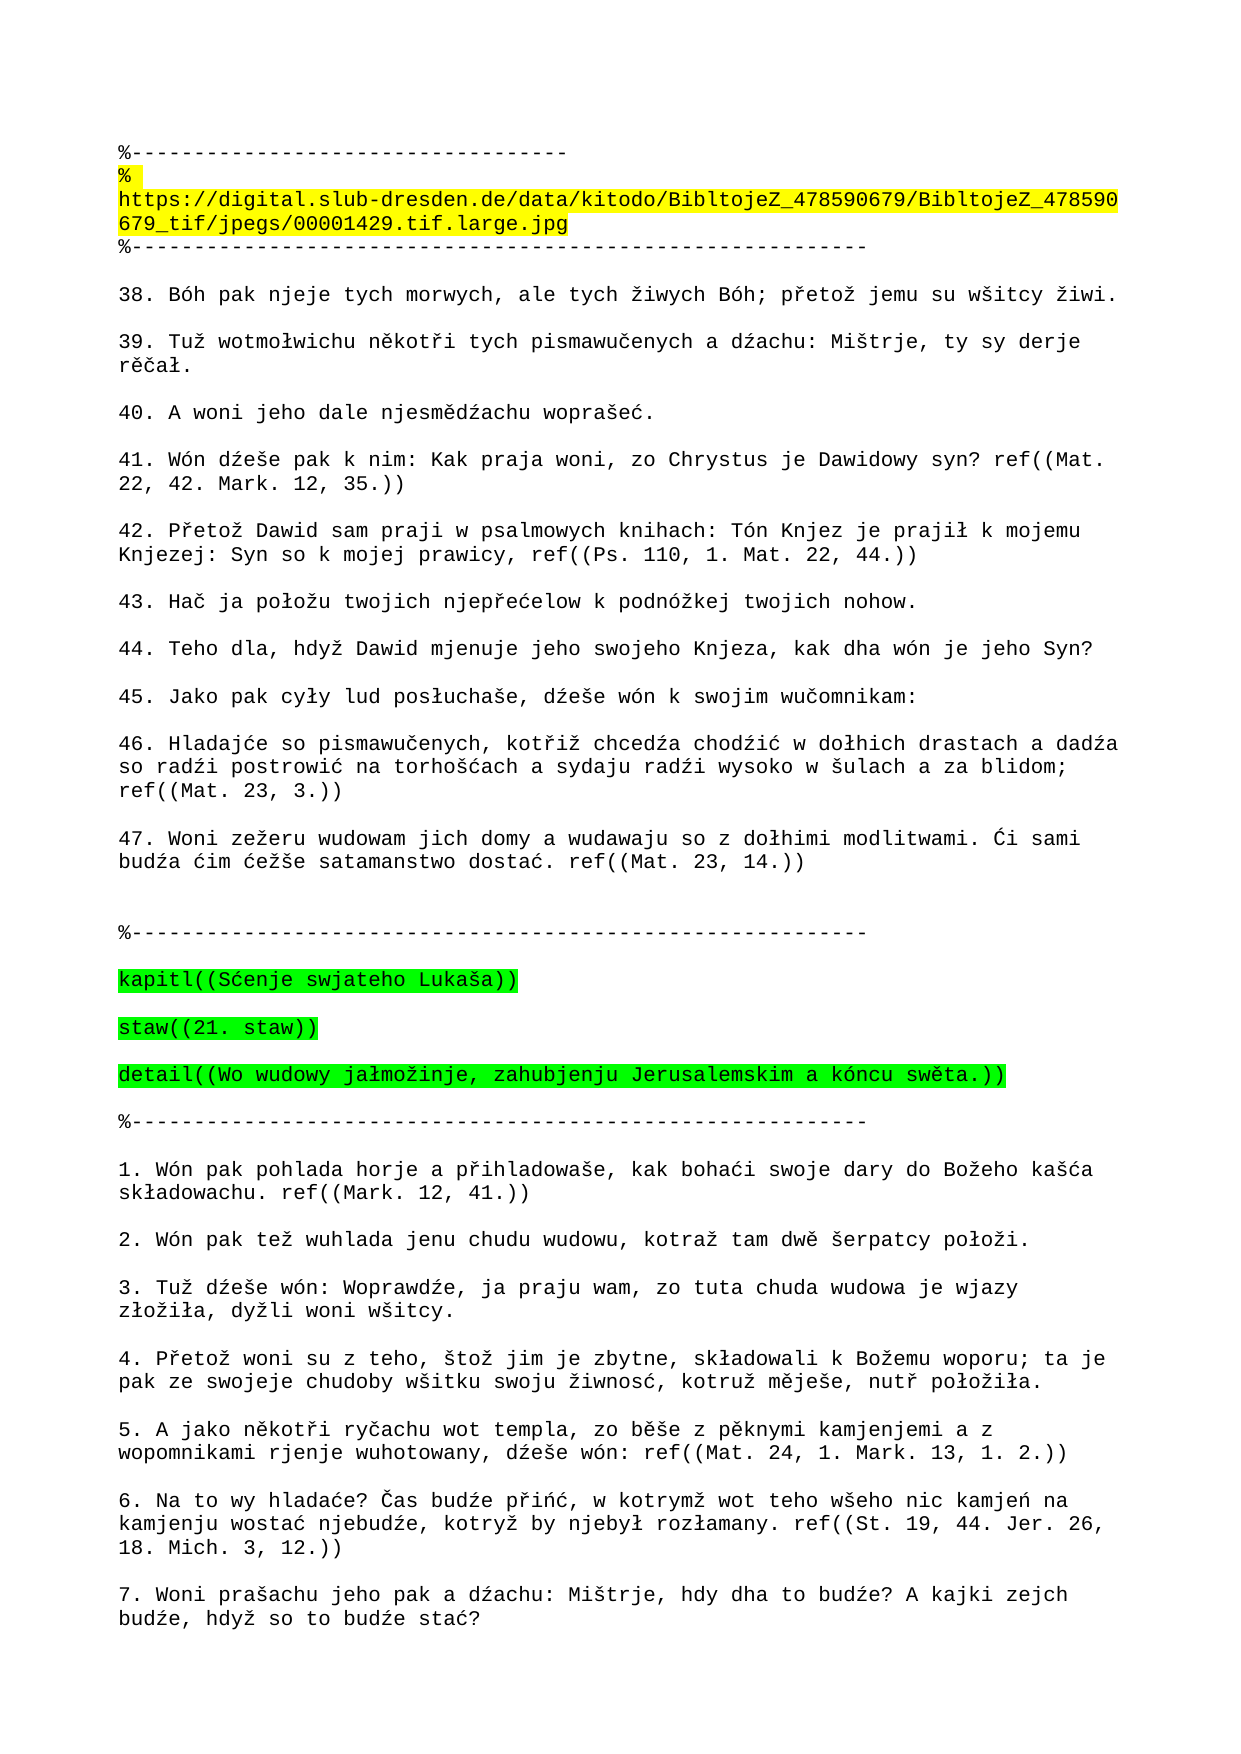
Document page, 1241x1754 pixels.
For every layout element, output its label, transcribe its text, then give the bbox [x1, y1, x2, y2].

text 38. Bóh pak njeje tych morwych, ale tych žiwych Bóh; přetož jemu su wšitcy žiwi. [118, 284, 1122, 307]
text %----------------------------------------------------------- [118, 922, 1122, 946]
text 41. Wón dźeše pak k nim: Kak praja woni, zo Chrystus je Dawidowy syn? ref((Mat. 22, 42. Mark. 12, 35.)) [118, 449, 1122, 496]
text 7. Woni prašachu jeho pak a dźachu: Mištrje, hdy dha to budźe? A kajki zejch budźe, hdyž so to budźe stać? [118, 1584, 1122, 1631]
text % https://digital.slub-dresden.de/data/kitodo/BibltojeZ_478590679/BibltojeZ_478590679_tif/jpegs/00001429.tif.large.jpg [118, 165, 1122, 236]
text 44. Teho dla, hdyž Dawid mjenuje jeho swojeho Knjeza, kak dha wón je jeho Syn? [118, 638, 1122, 662]
text %----------------------------------------------------------- [118, 1111, 1122, 1135]
text 2. Wón pak tež wuhlada jenu chudu wudowu, kotraž tam dwě šerpatcy połoži. [118, 1229, 1122, 1253]
text 47. Woni zežeru wudowam jich domy a wudawaju so z dołhimi modlitwami. Ći sami budźa ćim ćežše satamanstwo dostać. ref((Mat. 23, 14.)) [118, 827, 1122, 875]
text detail((Wo wudowy jałmožinje, zahubjenju Jerusalemskim a kóncu swěta.)) [118, 1064, 1122, 1088]
text 5. A jako někotři ryčachu wot templa, zo běše z pěknymi kamjenjemi a z wopomnikami rjenje wuhotowany, dźeše wón: ref((Mat. 24, 1. Mark. 13, 1. 2.)) [118, 1419, 1122, 1466]
text 4. Přetož woni su z teho, štož jim je zbytne, składowali k Božemu woporu; ta je pak ze swojeje chudoby wšitku swoju žiwnosć, kotruž měješe, nutř połožiła. [118, 1348, 1122, 1395]
text 3. Tuž dźeše wón: Woprawdźe, ja praju wam, zo tuta chuda wudowa je wjazy złožiła, dyžli woni wšitcy. [118, 1277, 1122, 1324]
text 43. Hač ja połožu twojich njepřećelow k podnóžkej twojich nohow. [118, 591, 1122, 615]
text 45. Jako pak cyły lud posłuchaše, dźeše wón k swojim wučomnikam: [118, 686, 1122, 709]
text 40. A woni jeho dale njesmědźachu woprašeć. [118, 402, 1122, 426]
text 46. Hladajće so pismawučenych, kotřiž chcedźa chodźić w dołhich drastach a dadźa so radźi postrowić na torhošćach a sydaju radźi wysoko w šulach a za blidom; ref((Mat. 23, 3.)) [118, 733, 1122, 804]
text 6. Na to wy hladaće? Čas budźe přińć, w kotrymž wot teho wšeho nic kamjeń na kamjenju wostać njebudźe, kotryž by njebył rozłamany. ref((St. 19, 44. Jer. 26, 18. Mich. 3, 12.)) [118, 1489, 1122, 1561]
text staw((21. staw)) [118, 1017, 1122, 1040]
text kapitl((Sćenje swjateho Lukaša)) [118, 969, 1122, 993]
text %----------------------------------------------------------- [118, 236, 1122, 260]
text 42. Přetož Dawid sam praji w psalmowych knihach: Tón Knjez je prajił k mojemu Knjezej: Syn so k mojej prawicy, ref((Ps. 110, 1. Mat. 22, 44.)) [118, 520, 1122, 567]
text 1. Wón pak pohlada horje a přihladowaše, kak bohaći swoje dary do Božeho kašća składowachu. ref((Mark. 12, 41.)) [118, 1158, 1122, 1206]
text 39. Tuž wotmołwichu někotři tych pismawučenych a dźachu: Mištrje, ty sy derje rěčał. [118, 331, 1122, 378]
text %----------------------------------- [118, 142, 1122, 165]
